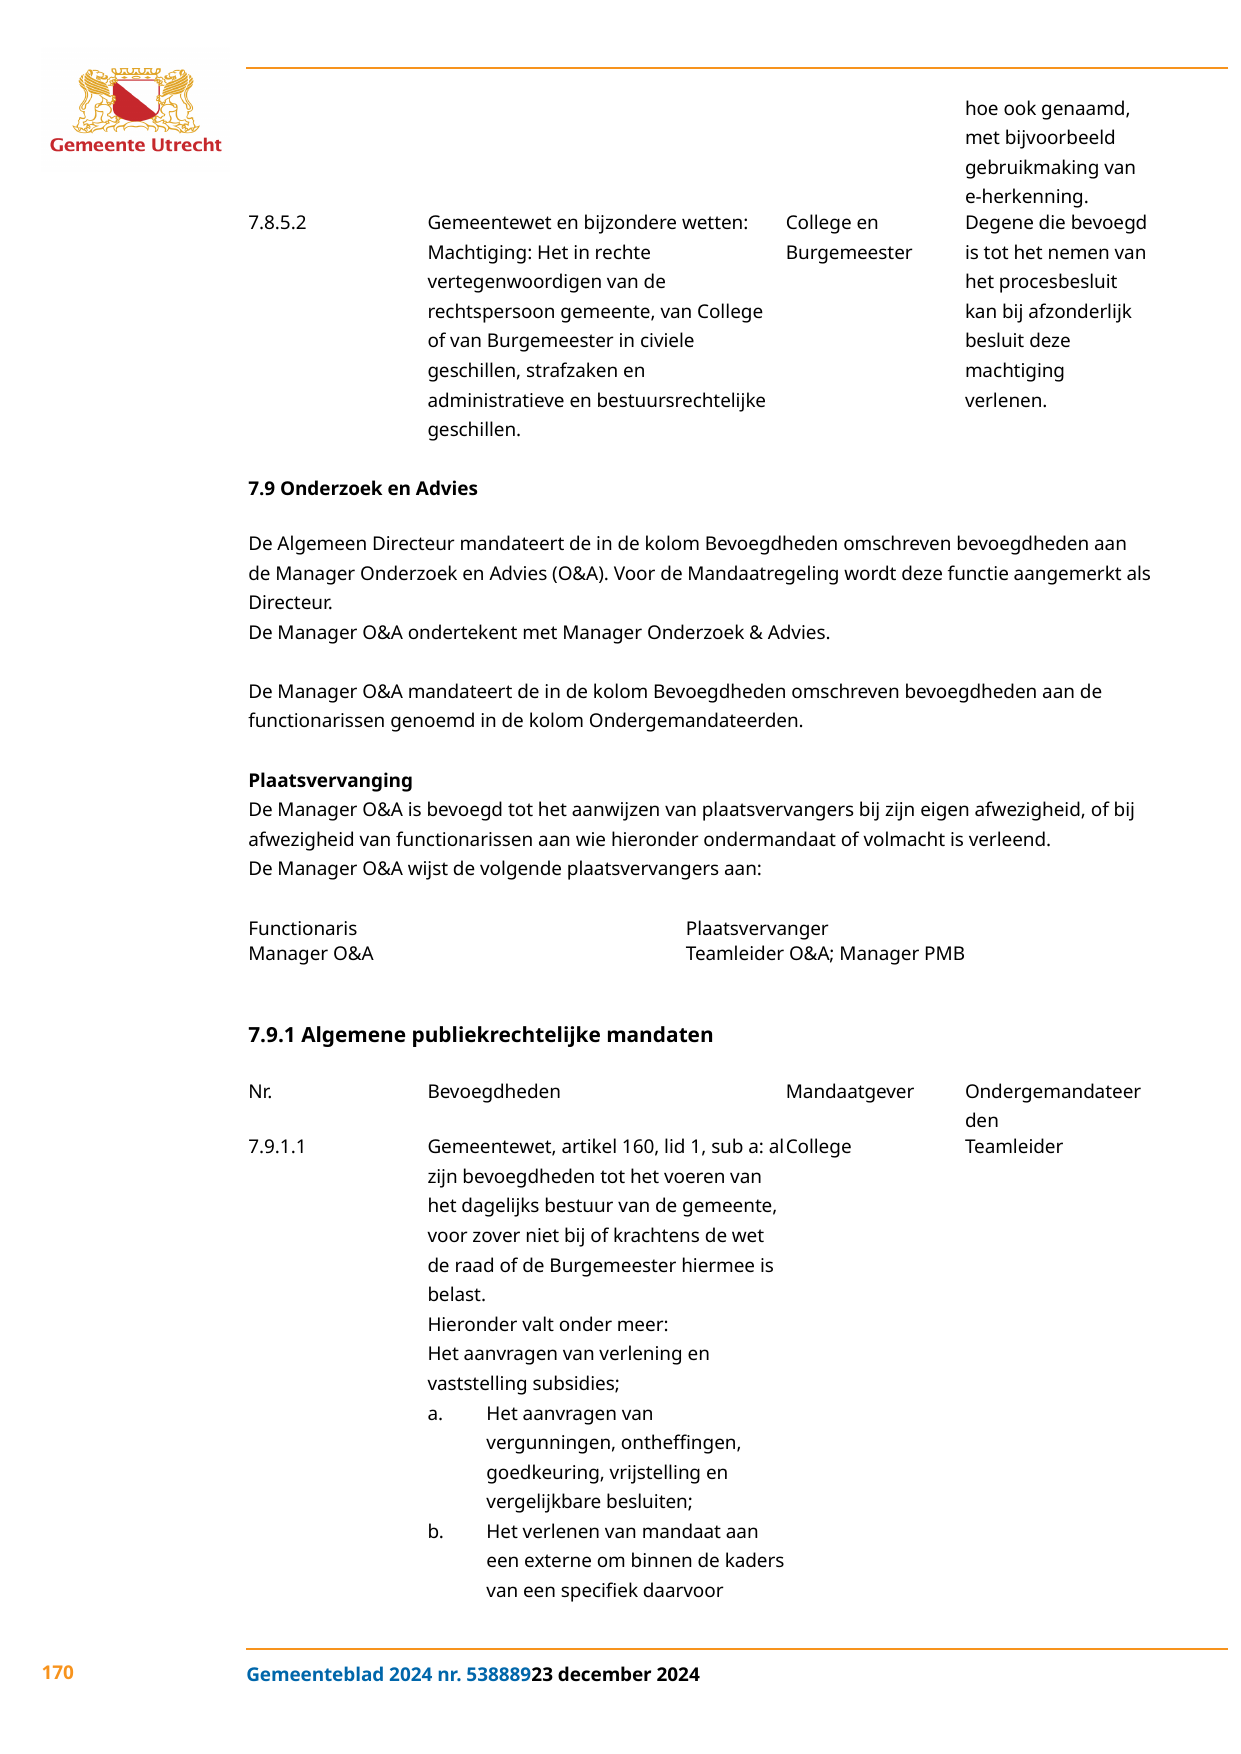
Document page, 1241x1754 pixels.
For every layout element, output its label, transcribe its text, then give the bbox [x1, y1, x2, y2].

table_cell Gemeentewet, artikel 160, lid 1, sub a: al zijn bevoegdheden tot het voeren van het dagelijks bestuur van de gemeente, voor zover niet bij of krachtens de wet de raad of de Burgemeester hiermee is belast. Hieronder valt onder meer: Het aanvragen van verlening en vaststelling subsidies; Het aanvragen van vergunningen, ontheffingen, goedkeuring, vrijstelling en vergelijkbare besluiten; Het verlenen van mandaat aan een externe om binnen de kaders van een specifiek daarvoor [427, 1134, 786, 1603]
table_cell 7.9.1.1 [248, 1134, 427, 1603]
table_header Plaatsvervanger [686, 915, 1152, 941]
table_cell Gemeentewet en bijzondere wetten: Machtiging: Het in rechte vertegenwoordigen van de rechtspersoon gemeente, van College of van Burgemeester in civiele geschillen, strafzaken en administratieve en bestuursrechtelijke geschillen. [427, 209, 786, 442]
table_cell [427, 95, 786, 209]
text De Manager O&A wijst de volgende plaatsvervangers aan: [248, 856, 1152, 881]
table_cell [786, 95, 965, 209]
text 7.9.1 Algemene publiekrechtelijke mandaten [248, 1020, 1152, 1048]
text De Manager O&A is bevoegd tot het aanwijzen van plaatsvervangers bij zijn eigen afwezigheid, of bij afwezigheid van functionarissen aan wie hieronder ondermandaat of volmacht is verleend. [248, 796, 1152, 852]
table_cell 7.8.5.2 [248, 209, 427, 442]
text Plaatsvervanging [248, 767, 1152, 793]
table_cell [248, 95, 427, 209]
table_cell College en Burgemeester [786, 209, 965, 442]
table_cell Manager O&A [248, 941, 686, 966]
table_cell hoe ook genaamd, met bijvoorbeeld gebruikmaking van e-herkenning. [965, 95, 1152, 209]
text De Algemeen Directeur mandateert de in de kolom Bevoegdheden omschreven bevoegdheden aan de Manager Onderzoek en Advies (O&A). Voor de Mandaatregeling wordt deze functie aangemerkt als Directeur. [248, 530, 1152, 615]
table_cell College [786, 1134, 965, 1603]
table_cell Teamleider O&A; Manager PMB [686, 941, 1152, 966]
text 7.9 Onderzoek en Advies [248, 475, 1152, 501]
text De Manager O&A ondertekent met Manager Onderzoek & Advies. [248, 619, 1152, 645]
table_header Nr. [248, 1078, 427, 1133]
table_header Bevoegdheden [427, 1078, 786, 1133]
table_header Functionaris [248, 915, 686, 941]
table_header Ondergemandateerden [965, 1078, 1152, 1133]
text De Manager O&A mandateert de in de kolom Bevoegdheden omschreven bevoegdheden aan de functionarissen genoemd in de kolom Ondergemandateerden. [248, 678, 1152, 733]
picture [41, 47, 231, 172]
table_header Mandaatgever [786, 1078, 965, 1133]
table_cell Teamleider [965, 1134, 1152, 1603]
table_cell Degene die bevoegd is tot het nemen van het procesbesluit kan bij afzonderlijk besluit deze machtiging verlenen. [965, 209, 1152, 442]
